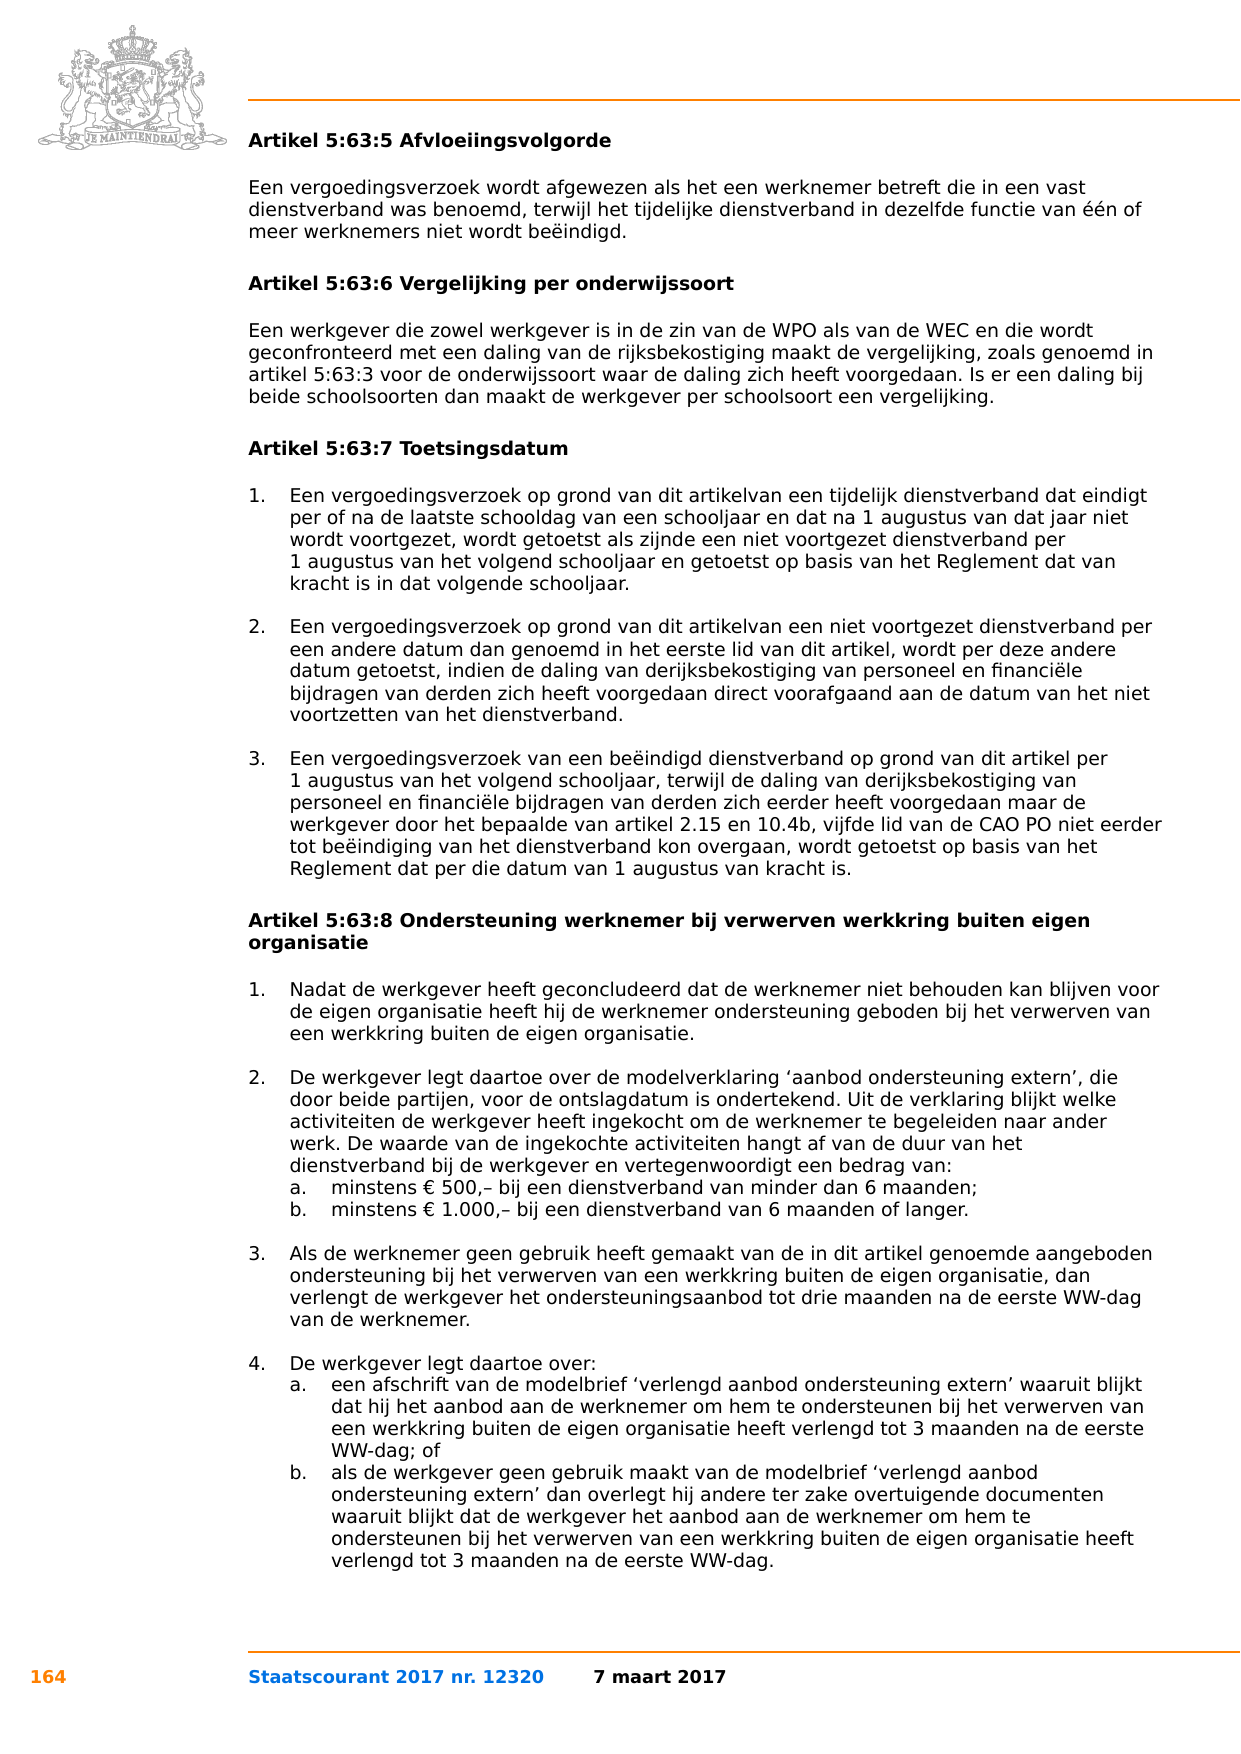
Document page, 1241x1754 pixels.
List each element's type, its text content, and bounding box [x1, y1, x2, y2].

text a. een afschrift van de modelbrief ‘verlengd aanbod ondersteuning extern’ waaruit blijkt dat hij het aanbod aan de werknemer om hem te ondersteunen bij het verwerven van een werkkring buiten de eigen organisatie heeft verlengd tot 3 maanden na de eerste WW-dag; of [289, 1374, 1163, 1462]
picture [38, 25, 227, 150]
text b. als de werkgever geen gebruik maakt van de modelbrief ‘verlengd aanbod ondersteuning extern’ dan overlegt hij andere ter zake overtuigende documenten waaruit blijkt dat de werkgever het aanbod aan de werknemer om hem te ondersteunen bij het verwerven van een werkkring buiten de eigen organisatie heeft verlengd tot 3 maanden na de eerste WW-dag. [289, 1462, 1163, 1572]
text a. minstens € 500,– bij een dienstverband van minder dan 6 maanden; [289, 1177, 1163, 1199]
subtitle Artikel 5:63:7 Toetsingsdatum [248, 438, 1163, 460]
subtitle Artikel 5:63:5 Afvloeiingsvolgorde [248, 130, 1163, 152]
text 1. Nadat de werkgever heeft geconcludeerd dat de werknemer niet behouden kan blijven voor de eigen organisatie heeft hij de werknemer ondersteuning geboden bij het verwerven van een werkkring buiten de eigen organisatie. [248, 979, 1163, 1045]
text Een vergoedingsverzoek wordt afgewezen als het een werknemer betreft die in een vast dienstverband was benoemd, terwijl het tijdelijke dienstverband in dezelfde functie van één of meer werknemers niet wordt beëindigd. [248, 177, 1163, 243]
text 1. Een vergoedingsverzoek op grond van dit artikelvan een tijdelijk dienstverband dat eindigt per of na de laatste schooldag van een schooljaar en dat na 1 augustus van dat jaar niet wordt voortgezet, wordt getoetst als zijnde een niet voortgezet dienstverband per 1 augustus van het volgend schooljaar en getoetst op basis van het Reglement dat van kracht is in dat volgende schooljaar. [248, 485, 1163, 594]
text 3. Een vergoedingsverzoek van een beëindigd dienstverband op grond van dit artikel per 1 augustus van het volgend schooljaar, terwijl de daling van derijksbekostiging van personeel en financiële bijdragen van derden zich eerder heeft voorgedaan maar de werkgever door het bepaalde van artikel 2.15 en 10.4b, vijfde lid van de CAO PO niet eerder tot beëindiging van het dienstverband kon overgaan, wordt getoetst op basis van het Reglement dat per die datum van 1 augustus van kracht is. [248, 748, 1163, 880]
text b. minstens € 1.000,– bij een dienstverband van 6 maanden of langer. [289, 1199, 1163, 1221]
subtitle Artikel 5:63:6 Vergelijking per onderwijssoort [248, 273, 1163, 295]
text 3. Als de werknemer geen gebruik heeft gemaakt van de in dit artikel genoemde aangeboden ondersteuning bij het verwerven van een werkkring buiten de eigen organisatie, dan verlengt de werkgever het ondersteuningsaanbod tot drie maanden na de eerste WW-dag van de werknemer. [248, 1243, 1163, 1331]
text 4. De werkgever legt daartoe over: [248, 1352, 1163, 1374]
text 2. Een vergoedingsverzoek op grond van dit artikelvan een niet voortgezet dienstverband per een andere datum dan genoemd in het eerste lid van dit artikel, wordt per deze andere datum getoetst, indien de daling van derijksbekostiging van personeel en financiële bijdragen van derden zich heeft voorgedaan direct voorafgaand aan de datum van het niet voortzetten van het dienstverband. [248, 616, 1163, 726]
text Een werkgever die zowel werkgever is in de zin van de WPO als van de WEC en die wordt geconfronteerd met een daling van de rijksbekostiging maakt de vergelijking, zoals genoemd in artikel 5:63:3 voor de onderwijssoort waar de daling zich heeft voorgedaan. Is er een daling bij beide schoolsoorten dan maakt de werkgever per schoolsoort een vergelijking. [248, 320, 1163, 408]
subtitle Artikel 5:63:8 Ondersteuning werknemer bij verwerven werkkring buiten eigen organisatie [248, 910, 1163, 954]
text 2. De werkgever legt daartoe over de modelverklaring ‘aanbod ondersteuning extern’, die door beide partijen, voor de ontslagdatum is ondertekend. Uit de verklaring blijkt welke activiteiten de werkgever heeft ingekocht om de werknemer te begeleiden naar ander werk. De waarde van de ingekochte activiteiten hangt af van de duur van het dienstverband bij de werkgever en vertegenwoordigt een bedrag van: [248, 1067, 1163, 1177]
